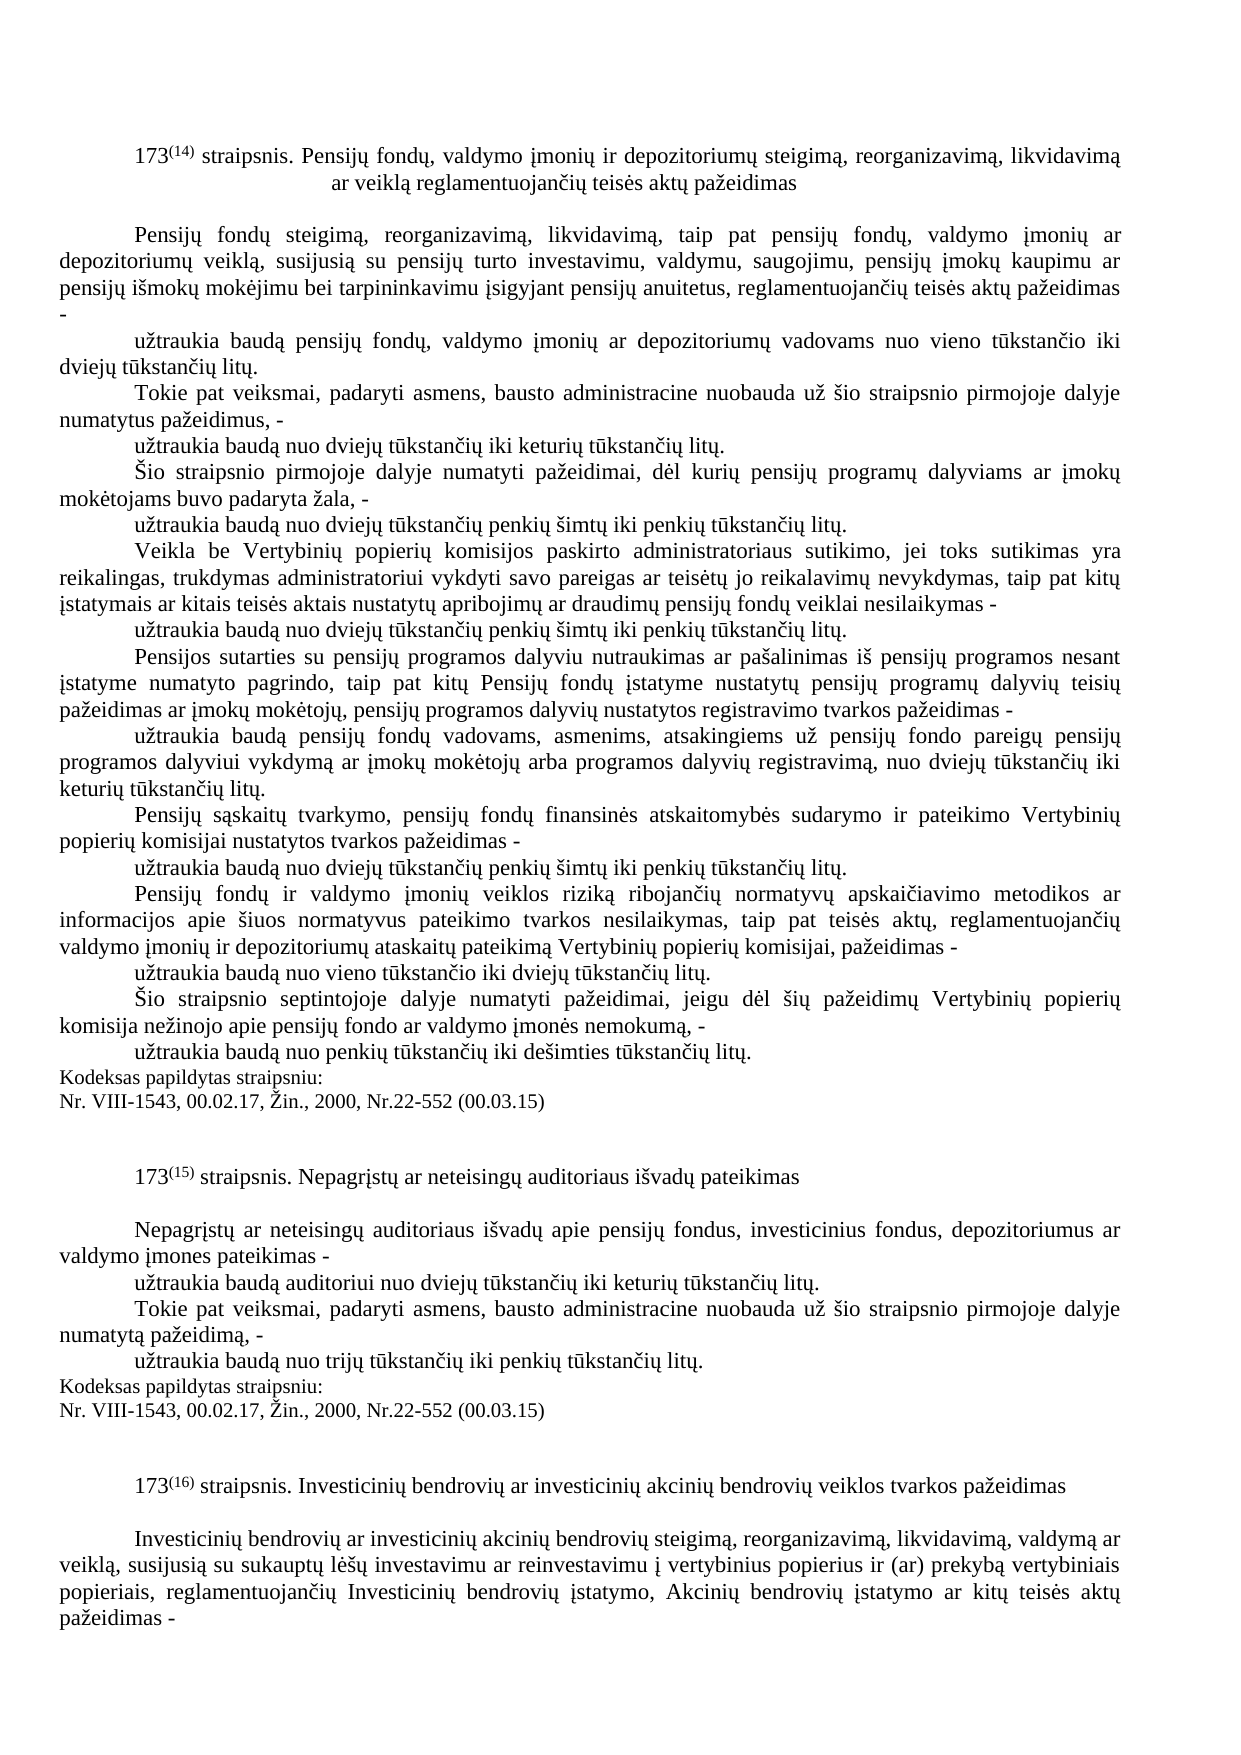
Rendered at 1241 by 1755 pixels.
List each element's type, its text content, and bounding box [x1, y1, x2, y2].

text užtraukia baudą nuo dviejų tūkstančių penkių šimtų iki penkių tūkstančių litų. [59, 617, 1122, 643]
text užtraukia baudą nuo dviejų tūkstančių iki keturių tūkstančių litų. [59, 432, 1122, 458]
text užtraukia baudą nuo dviejų tūkstančių penkių šimtų iki penkių tūkstančių litų. [59, 854, 1122, 880]
text Pensijų sąskaitų tvarkymo, pensijų fondų finansinės atskaitomybės sudarymo ir pateikimo Vertybinių popierių komisijai nustatytos tvarkos pažeidimas - [59, 801, 1122, 854]
text užtraukia baudą pensijų fondų, valdymo įmonių ar depozitoriumų vadovams nuo vieno tūkstančio iki dviejų tūkstančių litų. [59, 327, 1122, 379]
text 173(14) straipsnis. Pensijų fondų, valdymo įmonių ir depozitoriumų steigimą, reorganizavimą, likvidavimą ar veiklą reglamentuojančių teisės aktų pažeidimas [134, 142, 1122, 195]
text užtraukia baudą nuo dviejų tūkstančių penkių šimtų iki penkių tūkstančių litų. [59, 511, 1122, 537]
text Nepagrįstų ar neteisingų auditoriaus išvadų apie pensijų fondus, investicinius fondus, depozitoriumus ar valdymo įmones pateikimas - [59, 1216, 1122, 1268]
text užtraukia baudą pensijų fondų vadovams, asmenims, atsakingiems už pensijų fondo pareigų pensijų programos dalyviui vykdymą ar įmokų mokėtojų arba programos dalyvių registravimą, nuo dviejų tūkstančių iki keturių tūkstančių litų. [59, 722, 1122, 801]
text Investicinių bendrovių ar investicinių akcinių bendrovių steigimą, reorganizavimą, likvidavimą, valdymą ar veiklą, susijusią su sukauptų lėšų investavimu ar reinvestavimu į vertybinius popierius ir (ar) prekybą vertybiniais popieriais, reglamentuojančių Investicinių bendrovių įstatymo, Akcinių bendrovių įstatymo ar kitų teisės aktų pažeidimas - [59, 1525, 1122, 1631]
text Tokie pat veiksmai, padaryti asmens, bausto administracine nuobauda už šio straipsnio pirmojoje dalyje numatytus pažeidimus, - [59, 379, 1122, 432]
text užtraukia baudą nuo vieno tūkstančio iki dviejų tūkstančių litų. [59, 959, 1122, 986]
text Pensijos sutarties su pensijų programos dalyviu nutraukimas ar pašalinimas iš pensijų programos nesant įstatyme numatyto pagrindo, taip pat kitų Pensijų fondų įstatyme nustatytų pensijų programų dalyvių teisių pažeidimas ar įmokų mokėtojų, pensijų programos dalyvių nustatytos registravimo tvarkos pažeidimas - [59, 643, 1122, 722]
text 173(15) straipsnis. Nepagrįstų ar neteisingų auditoriaus išvadų pateikimas [59, 1163, 1122, 1189]
text Nr. VIII-1543, 00.02.17, Žin., 2000, Nr.22-552 (00.03.15) [59, 1089, 1122, 1113]
text Šio straipsnio septintojoje dalyje numatyti pažeidimai, jeigu dėl šių pažeidimų Vertybinių popierių komisija nežinojo apie pensijų fondo ar valdymo įmonės nemokumą, - [59, 986, 1122, 1038]
text Šio straipsnio pirmojoje dalyje numatyti pažeidimai, dėl kurių pensijų programų dalyviams ar įmokų mokėtojams buvo padaryta žala, - [59, 458, 1122, 511]
text 173(16) straipsnis. Investicinių bendrovių ar investicinių akcinių bendrovių veiklos tvarkos pažeidimas [134, 1472, 1122, 1499]
text užtraukia baudą nuo trijų tūkstančių iki penkių tūkstančių litų. [59, 1348, 1122, 1374]
text Nr. VIII-1543, 00.02.17, Žin., 2000, Nr.22-552 (00.03.15) [59, 1398, 1122, 1422]
text užtraukia baudą auditoriui nuo dviejų tūkstančių iki keturių tūkstančių litų. [59, 1268, 1122, 1295]
text Kodeksas papildytas straipsniu: [59, 1064, 1122, 1089]
text Tokie pat veiksmai, padaryti asmens, bausto administracine nuobauda už šio straipsnio pirmojoje dalyje numatytą pažeidimą, - [59, 1295, 1122, 1348]
text Pensijų fondų steigimą, reorganizavimą, likvidavimą, taip pat pensijų fondų, valdymo įmonių ar depozitoriumų veiklą, susijusią su pensijų turto investavimu, valdymu, saugojimu, pensijų įmokų kaupimu ar pensijų išmokų mokėjimu bei tarpininkavimu įsigyjant pensijų anuitetus, reglamentuojančių teisės aktų pažeidimas - [59, 221, 1122, 327]
text užtraukia baudą nuo penkių tūkstančių iki dešimties tūkstančių litų. [59, 1038, 1122, 1064]
text Pensijų fondų ir valdymo įmonių veiklos riziką ribojančių normatyvų apskaičiavimo metodikos ar informacijos apie šiuos normatyvus pateikimo tvarkos nesilaikymas, taip pat teisės aktų, reglamentuojančių valdymo įmonių ir depozitoriumų ataskaitų pateikimą Vertybinių popierių komisijai, pažeidimas - [59, 880, 1122, 959]
text Kodeksas papildytas straipsniu: [59, 1374, 1122, 1398]
text Veikla be Vertybinių popierių komisijos paskirto administratoriaus sutikimo, jei toks sutikimas yra reikalingas, trukdymas administratoriui vykdyti savo pareigas ar teisėtų jo reikalavimų nevykdymas, taip pat kitų įstatymais ar kitais teisės aktais nustatytų apribojimų ar draudimų pensijų fondų veiklai nesilaikymas - [59, 537, 1122, 617]
